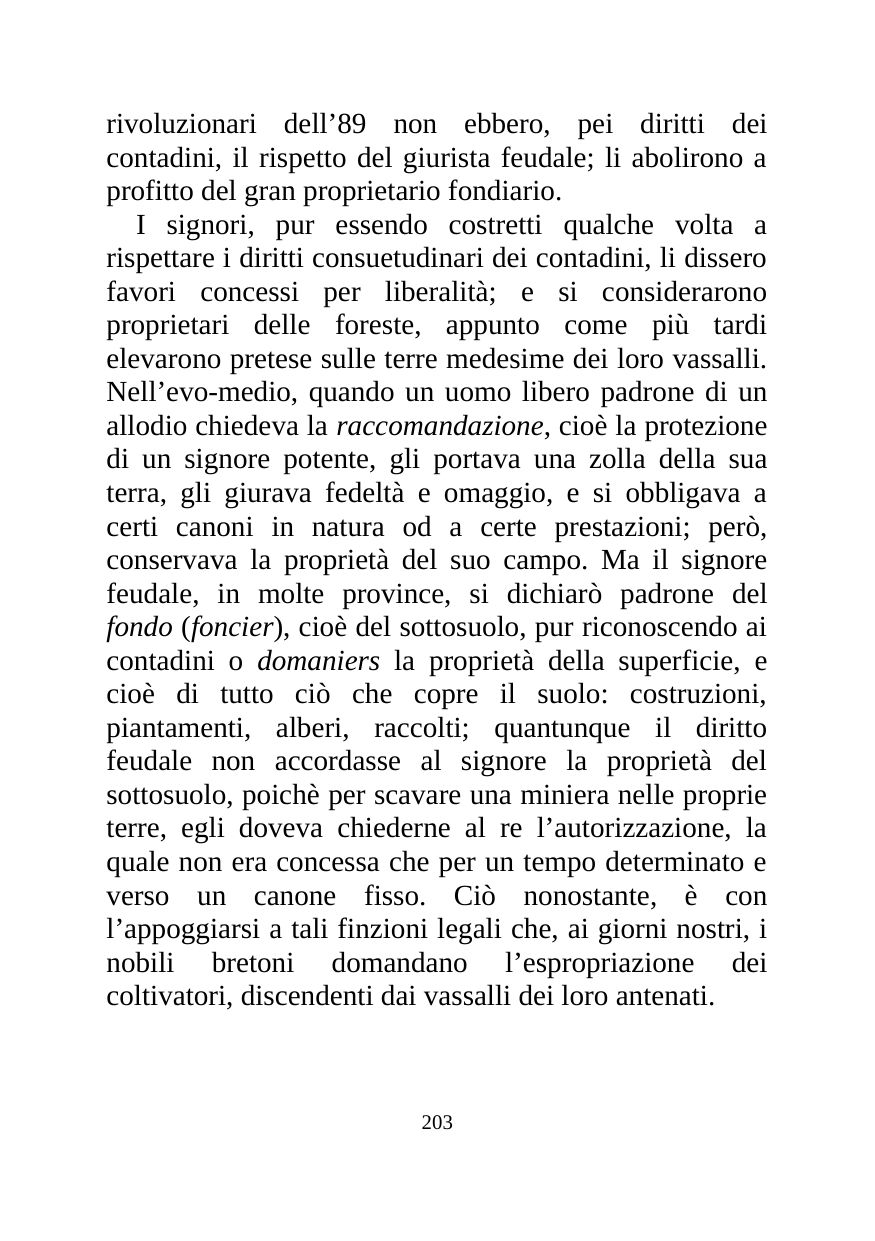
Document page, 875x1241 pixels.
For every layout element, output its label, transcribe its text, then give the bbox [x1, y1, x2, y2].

text I signori, pur essendo costretti qualche volta a rispettare i diritti consuetudinari dei contadini, li dissero favori concessi per liberalità; e si considerarono proprietari delle foreste, appunto come più tardi elevarono pretese sulle terre medesime dei loro vassalli. Nell’evo-medio, quando un uomo libero padrone di un allodio chiedeva la raccomandazione, cioè la protezione di un signore potente, gli portava una zolla della sua terra, gli giurava fedeltà e omaggio, e si obbligava a certi canoni in natura od a certe prestazioni; però, conservava la proprietà del suo campo. Ma il signore feudale, in molte province, si dichiarò padrone del fondo (foncier), cioè del sottosuolo, pur riconoscendo ai contadini o domaniers la proprietà della superficie, e cioè di tutto ciò che copre il suolo: costruzioni, piantamenti, alberi, raccolti; quantunque il diritto feudale non accordasse al signore la proprietà del sottosuolo, poichè per scavare una miniera nelle proprie terre, egli doveva chiederne al re l’autorizzazione, la quale non era concessa che per un tempo determinato e verso un canone fisso. Ciò nonostante, è con l’appoggiarsi a tali finzioni legali che, ai giorni nostri, i nobili bretoni domandano l’espropriazione dei coltivatori, discendenti dai vassalli dei loro antenati. [106, 207, 768, 1012]
text rivoluzionari dell’89 non ebbero, pei diritti dei contadini, il rispetto del giurista feudale; li abolirono a profitto del gran proprietario fondiario. [106, 106, 768, 207]
